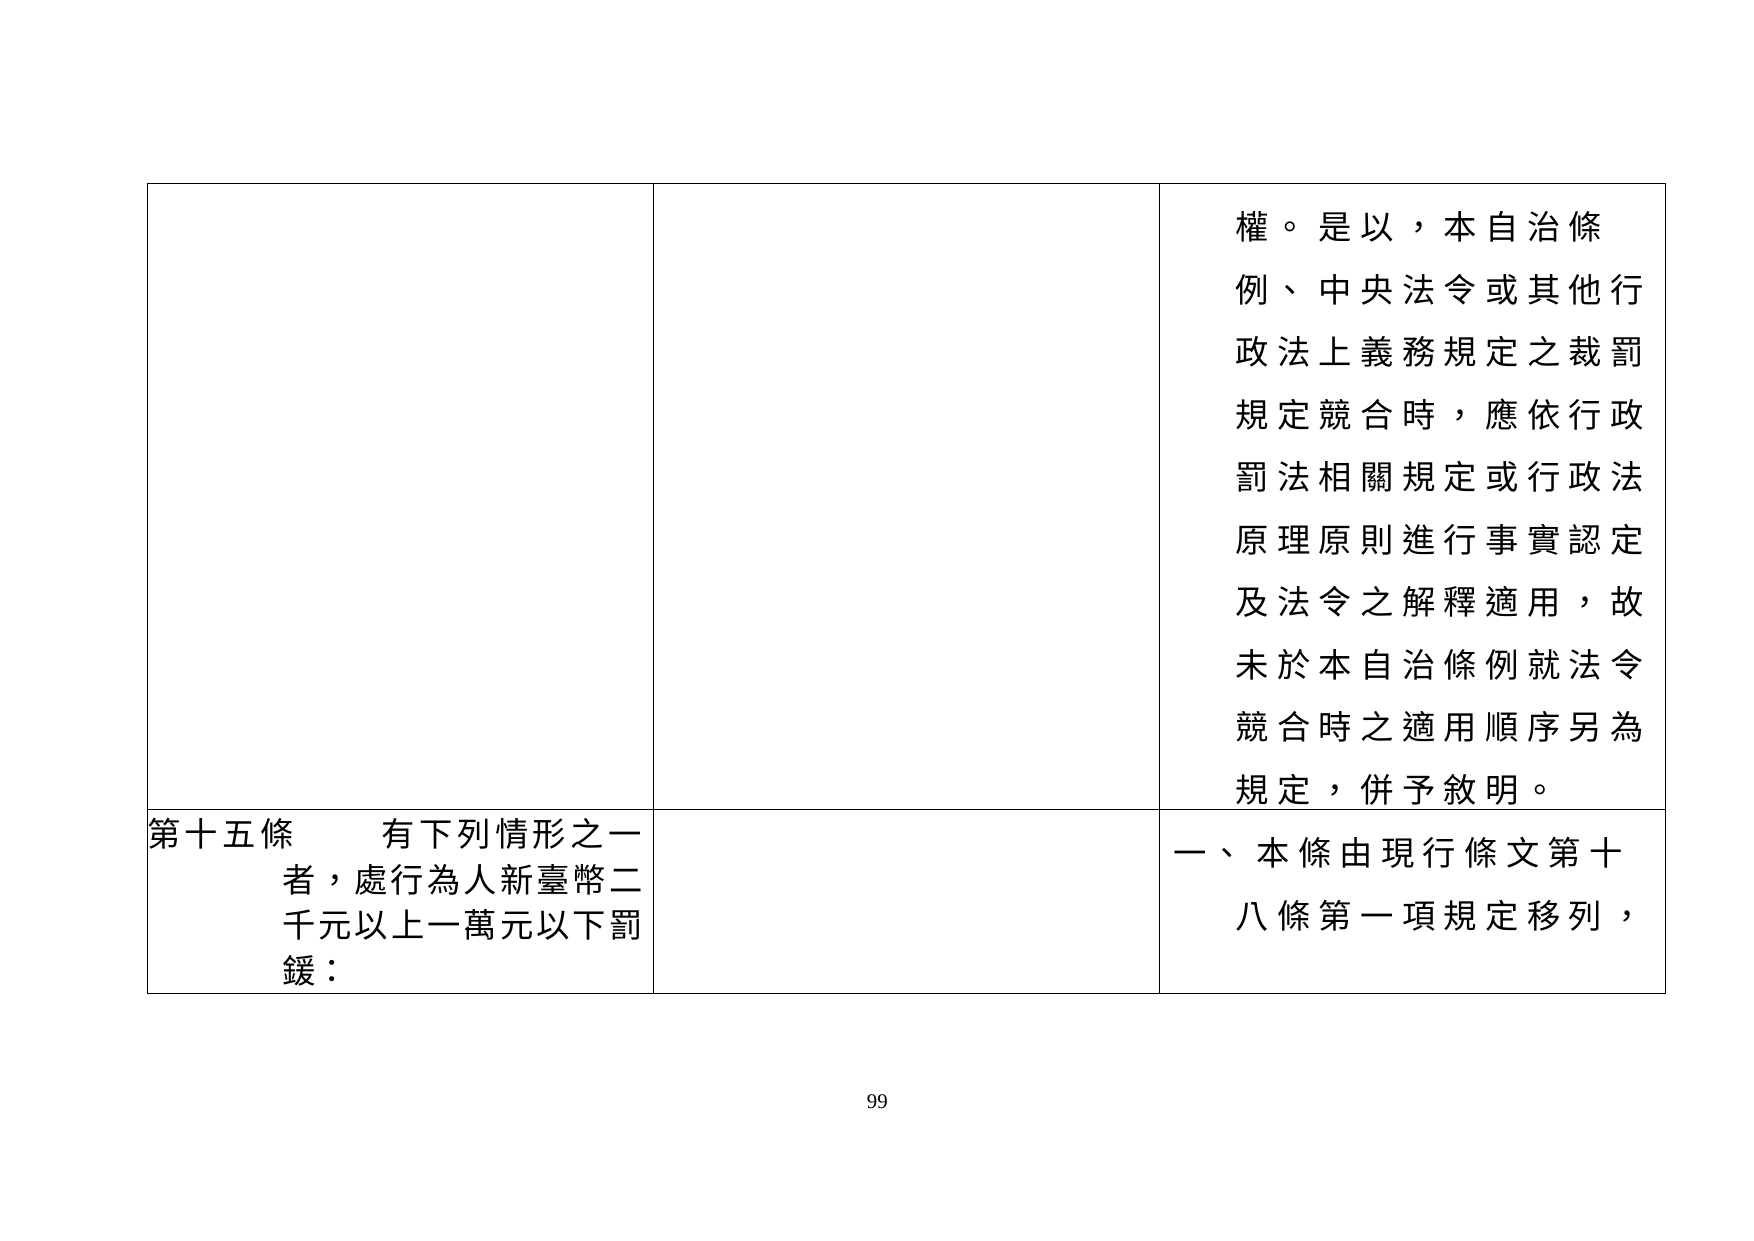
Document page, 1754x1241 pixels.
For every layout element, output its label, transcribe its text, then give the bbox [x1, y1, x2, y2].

table_cell [148, 184, 653, 808]
table_cell [654, 184, 1159, 808]
table_cell 第十五條 有下列情形之一者，處行為人新臺幣二千元以上一萬元以下罰鍰： [148, 810, 653, 993]
table_cell [654, 810, 1159, 993]
table_cell 一、本條由現行條文第十八條第一項規定移列， [1160, 810, 1665, 993]
table_cell 權。是以，本自治條例、中央法令或其他行政法上義務規定之裁罰規定競合時，應依行政罰法相關規定或行政法原理原則進行事實認定及法令之解釋適用，故未於本自治條例就法令競合時之適用順序另為規定，併予敘明。 [1160, 184, 1665, 808]
